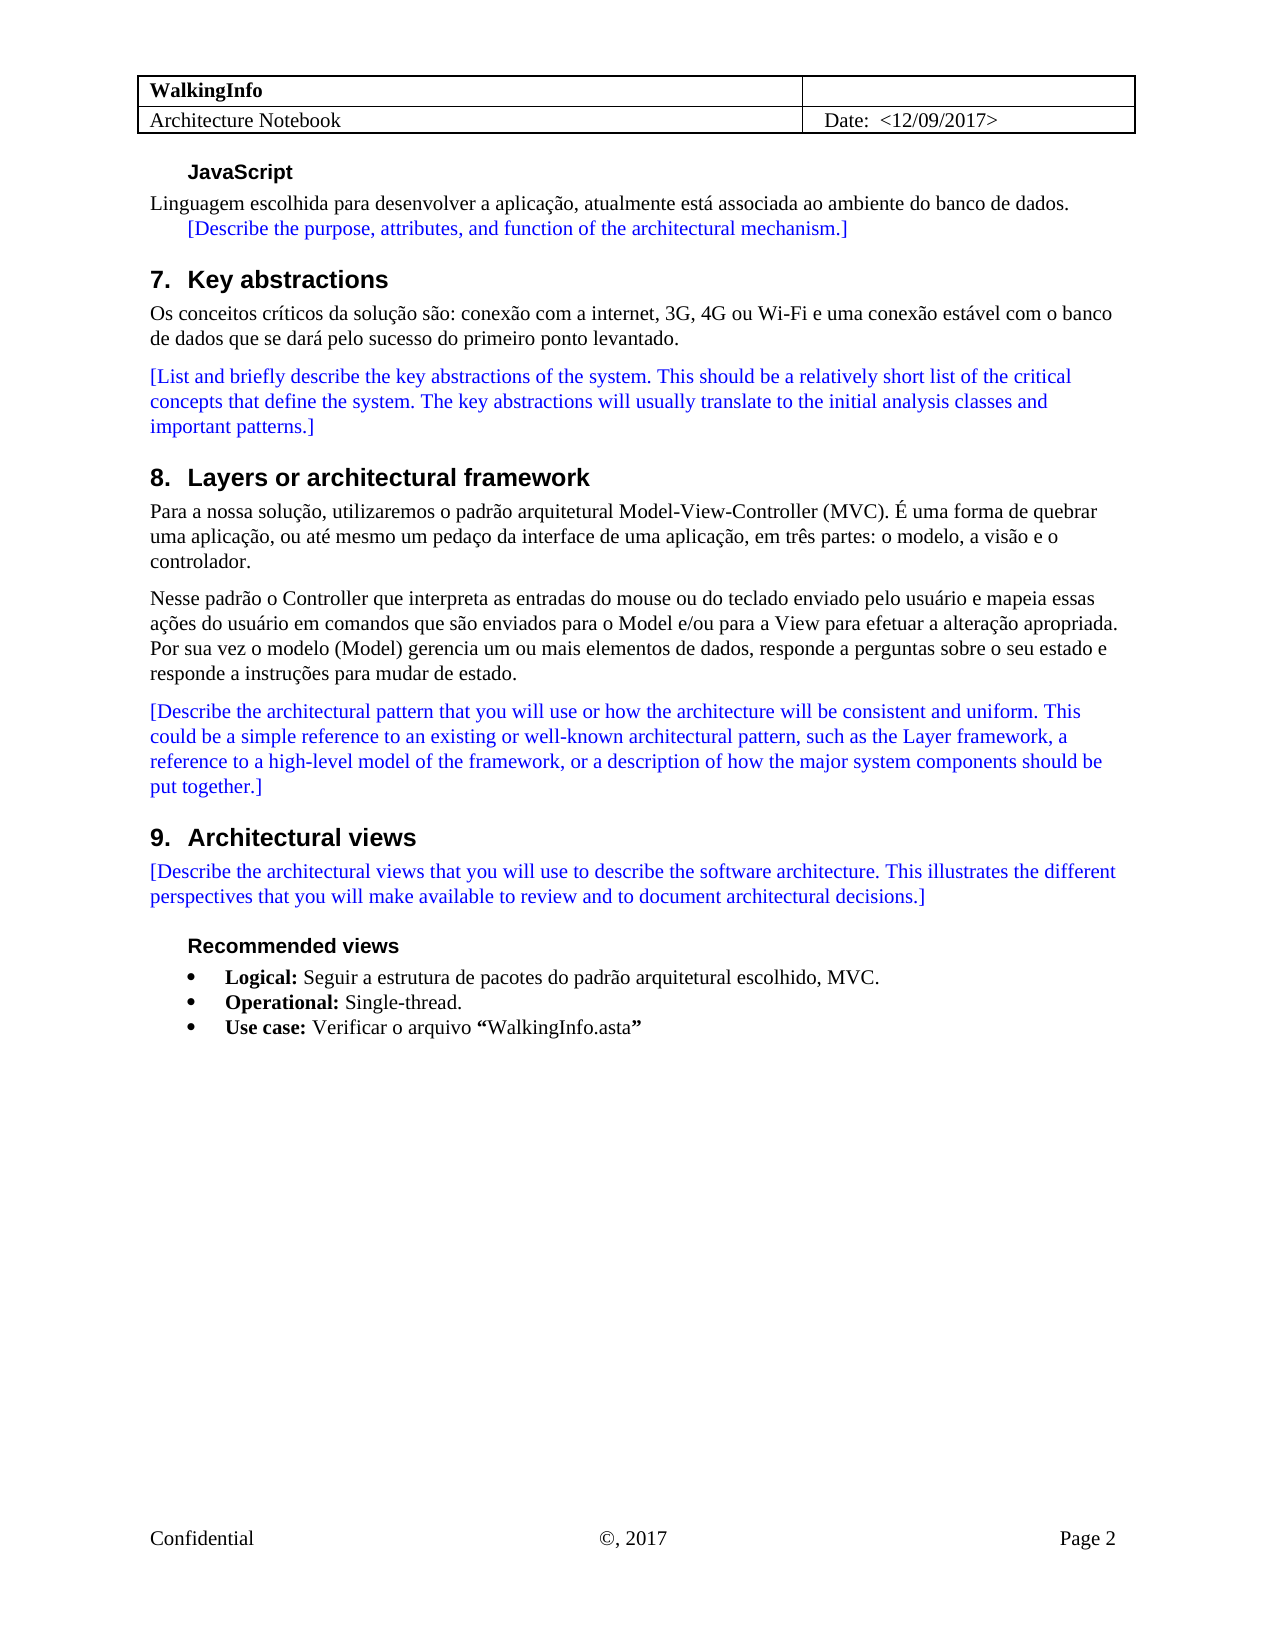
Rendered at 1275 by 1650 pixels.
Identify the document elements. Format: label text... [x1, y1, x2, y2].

text [List and briefly describe the key abstractions of the system. This should be a relatively short list of the critical concepts that define the system. The key abstractions will usually translate to the initial analysis classes and important patterns.] [150, 363, 1125, 438]
text [Describe the purpose, attributes, and function of the architectural mechanism.] [150, 215, 1125, 240]
text Nesse padrão o Controller que interpreta as entradas do mouse ou do teclado enviado pelo usuário e mapeia essas ações do usuário em comandos que são enviados para o Model e/ou para a View para efetuar a alteração apropriada. Por sua vez o modelo (Model) gerencia um ou mais elementos de dados, responde a perguntas sobre o seu estado e responde a instruções para mudar de estado. [150, 585, 1125, 685]
subtitle Architectural views [150, 823, 1125, 851]
subtitle Layers or architectural framework [150, 463, 1125, 491]
subtitle Recommended views [150, 933, 1125, 958]
text [Describe the architectural views that you will use to describe the software architecture. This illustrates the different perspectives that you will make available to review and to document architectural decisions.] [150, 858, 1125, 908]
subtitle Key abstractions [150, 265, 1125, 294]
text Os conceitos críticos da solução são: conexão com a internet, 3G, 4G ou Wi-Fi e uma conexão estável com o banco de dados que se dará pelo sucesso do primeiro ponto levantado. [150, 300, 1125, 350]
list Operational: Single-thread. [187, 989, 1125, 1014]
list Logical: Seguir a estrutura de pacotes do padrão arquitetural escolhido, MVC. [187, 964, 1125, 989]
text Para a nossa solução, utilizaremos o padrão arquitetural Model-View-Controller (MVC). É uma forma de quebrar uma aplicação, ou até mesmo um pedaço da interface de uma aplicação, em três partes: o modelo, a visão e o controlador. [150, 498, 1125, 573]
subtitle JavaScript [150, 159, 1125, 184]
text Linguagem escolhida para desenvolver a aplicação, atualmente está associada ao ambiente do banco de dados. [150, 190, 1125, 215]
list Use case: Verificar o arquivo “WalkingInfo.asta” [187, 1014, 1125, 1039]
text [Describe the architectural pattern that you will use or how the architecture will be consistent and uniform. This could be a simple reference to an existing or well-known architectural pattern, such as the Layer framework, a reference to a high-level model of the framework, or a description of how the major system components should be put together.] [150, 698, 1125, 798]
